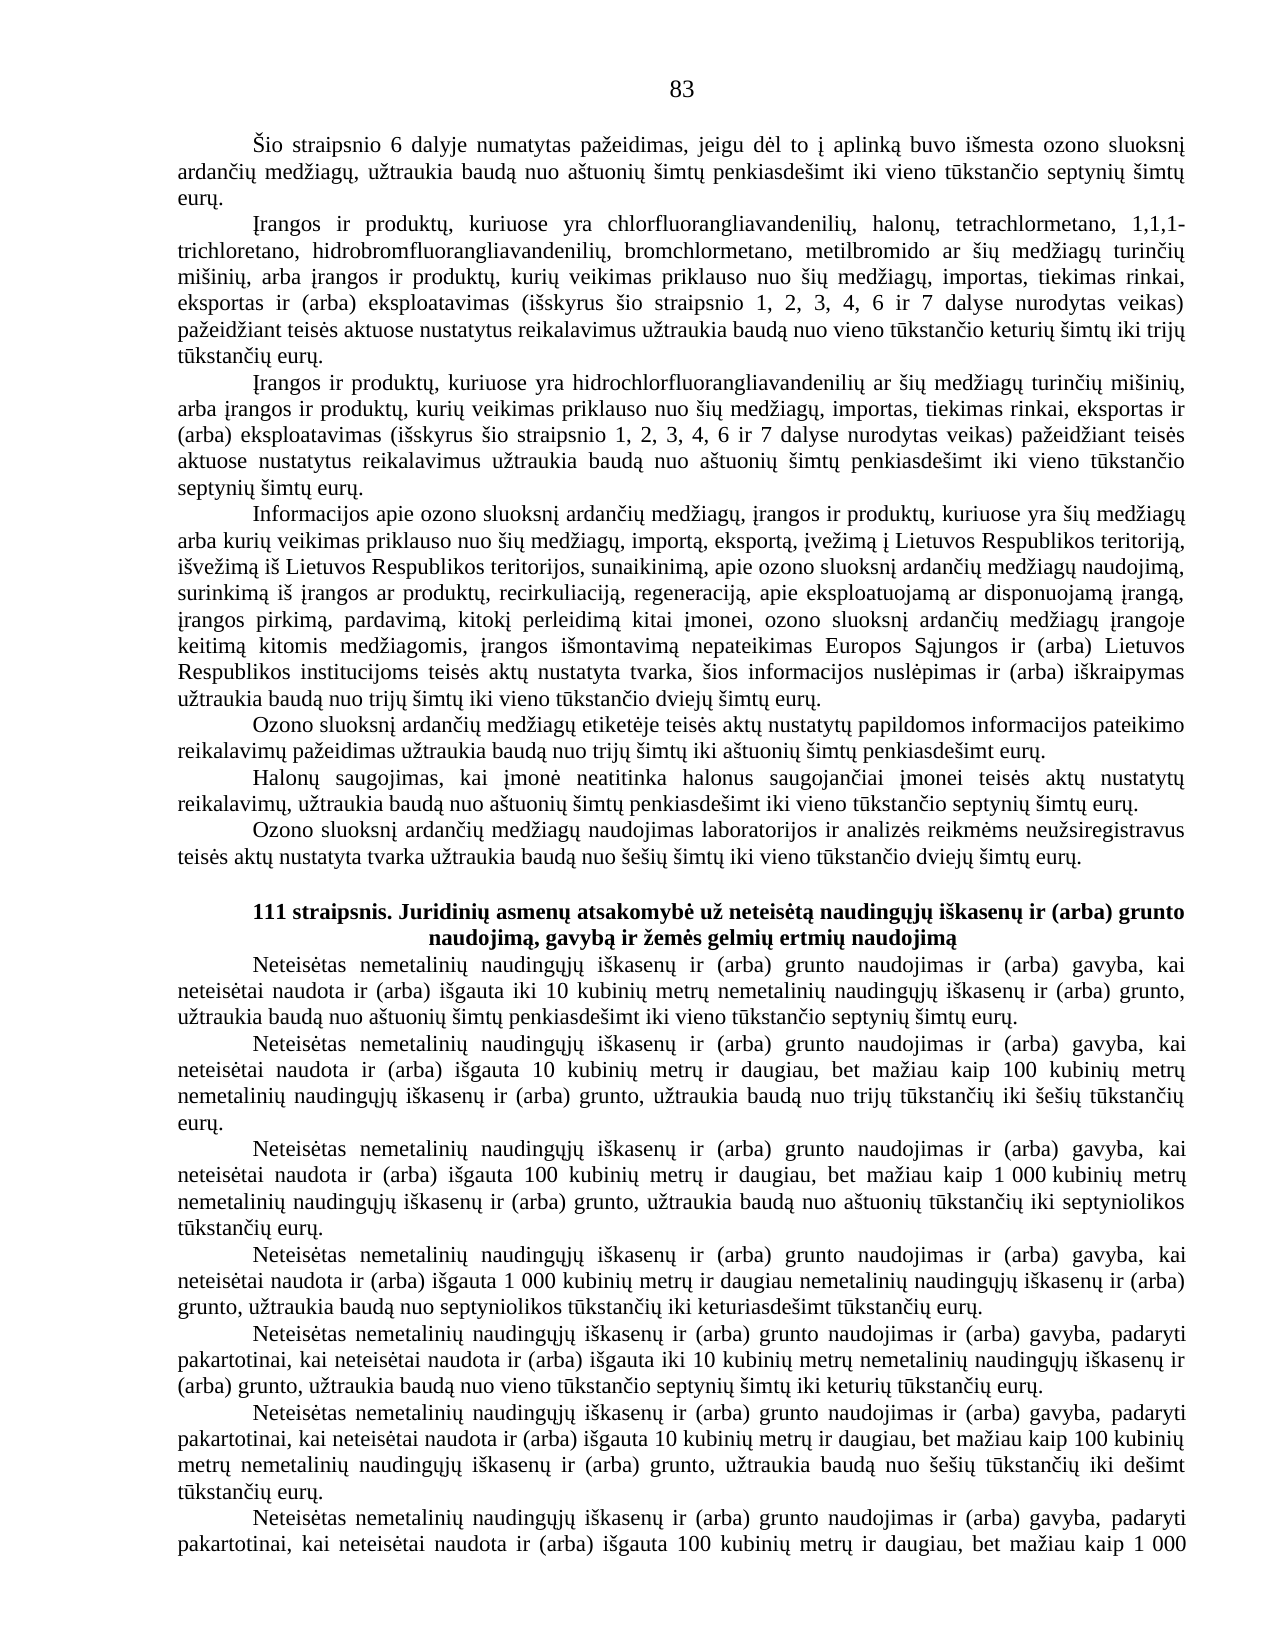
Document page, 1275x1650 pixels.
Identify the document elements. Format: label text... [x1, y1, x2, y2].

text Neteisėtas nemetalinių naudingųjų iškasenų ir (arba) grunto naudojimas ir (arba) gavyba, kai neteisėtai naudota ir (arba) išgauta 1 000 kubinių metrų ir daugiau nemetalinių naudingųjų iškasenų ir (arba) grunto, užtraukia baudą nuo septyniolikos tūkstančių iki keturiasdešimt tūkstančių eurų. [177, 1241, 1186, 1320]
text Ozono sluoksnį ardančių medžiagų etiketėje teisės aktų nustatytų papildomos informacijos pateikimo reikalavimų pažeidimas užtraukia baudą nuo trijų šimtų iki aštuonių šimtų penkiasdešimt eurų. [177, 711, 1186, 764]
text Neteisėtas nemetalinių naudingųjų iškasenų ir (arba) grunto naudojimas ir (arba) gavyba, padaryti pakartotinai, kai neteisėtai naudota ir (arba) išgauta 100 kubinių metrų ir daugiau, bet mažiau kaip 1 000 [177, 1504, 1186, 1557]
text Neteisėtas nemetalinių naudingųjų iškasenų ir (arba) grunto naudojimas ir (arba) gavyba, padaryti pakartotinai, kai neteisėtai naudota ir (arba) išgauta iki 10 kubinių metrų nemetalinių naudingųjų iškasenų ir (arba) grunto, užtraukia baudą nuo vieno tūkstančio septynių šimtų iki keturių tūkstančių eurų. [177, 1320, 1186, 1399]
text 111 straipsnis. Juridinių asmenų atsakomybė už neteisėtą naudingųjų iškasenų ir (arba) grunto naudojimą, gavybą ir žemės gelmių ertmių naudojimą [252, 898, 1186, 951]
text Ozono sluoksnį ardančių medžiagų naudojimas laboratorijos ir analizės reikmėms neužsiregistravus teisės aktų nustatyta tvarka užtraukia baudą nuo šešių šimtų iki vieno tūkstančio dviejų šimtų eurų. [177, 817, 1186, 869]
text Halonų saugojimas, kai įmonė neatitinka halonus saugojančiai įmonei teisės aktų nustatytų reikalavimų, užtraukia baudą nuo aštuonių šimtų penkiasdešimt iki vieno tūkstančio septynių šimtų eurų. [177, 764, 1186, 817]
text Neteisėtas nemetalinių naudingųjų iškasenų ir (arba) grunto naudojimas ir (arba) gavyba, kai neteisėtai naudota ir (arba) išgauta 10 kubinių metrų ir daugiau, bet mažiau kaip 100 kubinių metrų nemetalinių naudingųjų iškasenų ir (arba) grunto, užtraukia baudą nuo trijų tūkstančių iki šešių tūkstančių eurų. [177, 1030, 1186, 1135]
text Įrangos ir produktų, kuriuose yra chlorfluorangliavandenilių, halonų, tetrachlormetano, 1,1,1-trichloretano, hidrobromfluorangliavandenilių, bromchlormetano, metilbromido ar šių medžiagų turinčių mišinių, arba įrangos ir produktų, kurių veikimas priklauso nuo šių medžiagų, importas, tiekimas rinkai, eksportas ir (arba) eksploatavimas (išskyrus šio straipsnio 1, 2, 3, 4, 6 ir 7 dalyse nurodytas veikas) pažeidžiant teisės aktuose nustatytus reikalavimus užtraukia baudą nuo vieno tūkstančio keturių šimtų iki trijų tūkstančių eurų. [177, 210, 1186, 368]
text Neteisėtas nemetalinių naudingųjų iškasenų ir (arba) grunto naudojimas ir (arba) gavyba, kai neteisėtai naudota ir (arba) išgauta iki 10 kubinių metrų nemetalinių naudingųjų iškasenų ir (arba) grunto, užtraukia baudą nuo aštuonių šimtų penkiasdešimt iki vieno tūkstančio septynių šimtų eurų. [177, 951, 1186, 1030]
text Šio straipsnio 6 dalyje numatytas pažeidimas, jeigu dėl to į aplinką buvo išmesta ozono sluoksnį ardančių medžiagų, užtraukia baudą nuo aštuonių šimtų penkiasdešimt iki vieno tūkstančio septynių šimtų eurų. [177, 131, 1186, 210]
text Informacijos apie ozono sluoksnį ardančių medžiagų, įrangos ir produktų, kuriuose yra šių medžiagų arba kurių veikimas priklauso nuo šių medžiagų, importą, eksportą, įvežimą į Lietuvos Respublikos teritoriją, išvežimą iš Lietuvos Respublikos teritorijos, sunaikinimą, apie ozono sluoksnį ardančių medžiagų naudojimą, surinkimą iš įrangos ar produktų, recirkuliaciją, regeneraciją, apie eksploatuojamą ar disponuojamą įrangą, įrangos pirkimą, pardavimą, kitokį perleidimą kitai įmonei, ozono sluoksnį ardančių medžiagų įrangoje keitimą kitomis medžiagomis, įrangos išmontavimą nepateikimas Europos Sąjungos ir (arba) Lietuvos Respublikos institucijoms teisės aktų nustatyta tvarka, šios informacijos nuslėpimas ir (arba) iškraipymas užtraukia baudą nuo trijų šimtų iki vieno tūkstančio dviejų šimtų eurų. [177, 500, 1186, 711]
text Įrangos ir produktų, kuriuose yra hidrochlorfluorangliavandenilių ar šių medžiagų turinčių mišinių, arba įrangos ir produktų, kurių veikimas priklauso nuo šių medžiagų, importas, tiekimas rinkai, eksportas ir (arba) eksploatavimas (išskyrus šio straipsnio 1, 2, 3, 4, 6 ir 7 dalyse nurodytas veikas) pažeidžiant teisės aktuose nustatytus reikalavimus užtraukia baudą nuo aštuonių šimtų penkiasdešimt iki vieno tūkstančio septynių šimtų eurų. [177, 368, 1186, 500]
text Neteisėtas nemetalinių naudingųjų iškasenų ir (arba) grunto naudojimas ir (arba) gavyba, kai neteisėtai naudota ir (arba) išgauta 100 kubinių metrų ir daugiau, bet mažiau kaip 1 000 kubinių metrų nemetalinių naudingųjų iškasenų ir (arba) grunto, užtraukia baudą nuo aštuonių tūkstančių iki septyniolikos tūkstančių eurų. [177, 1135, 1186, 1241]
text Neteisėtas nemetalinių naudingųjų iškasenų ir (arba) grunto naudojimas ir (arba) gavyba, padaryti pakartotinai, kai neteisėtai naudota ir (arba) išgauta 10 kubinių metrų ir daugiau, bet mažiau kaip 100 kubinių metrų nemetalinių naudingųjų iškasenų ir (arba) grunto, užtraukia baudą nuo šešių tūkstančių iki dešimt tūkstančių eurų. [177, 1399, 1186, 1504]
